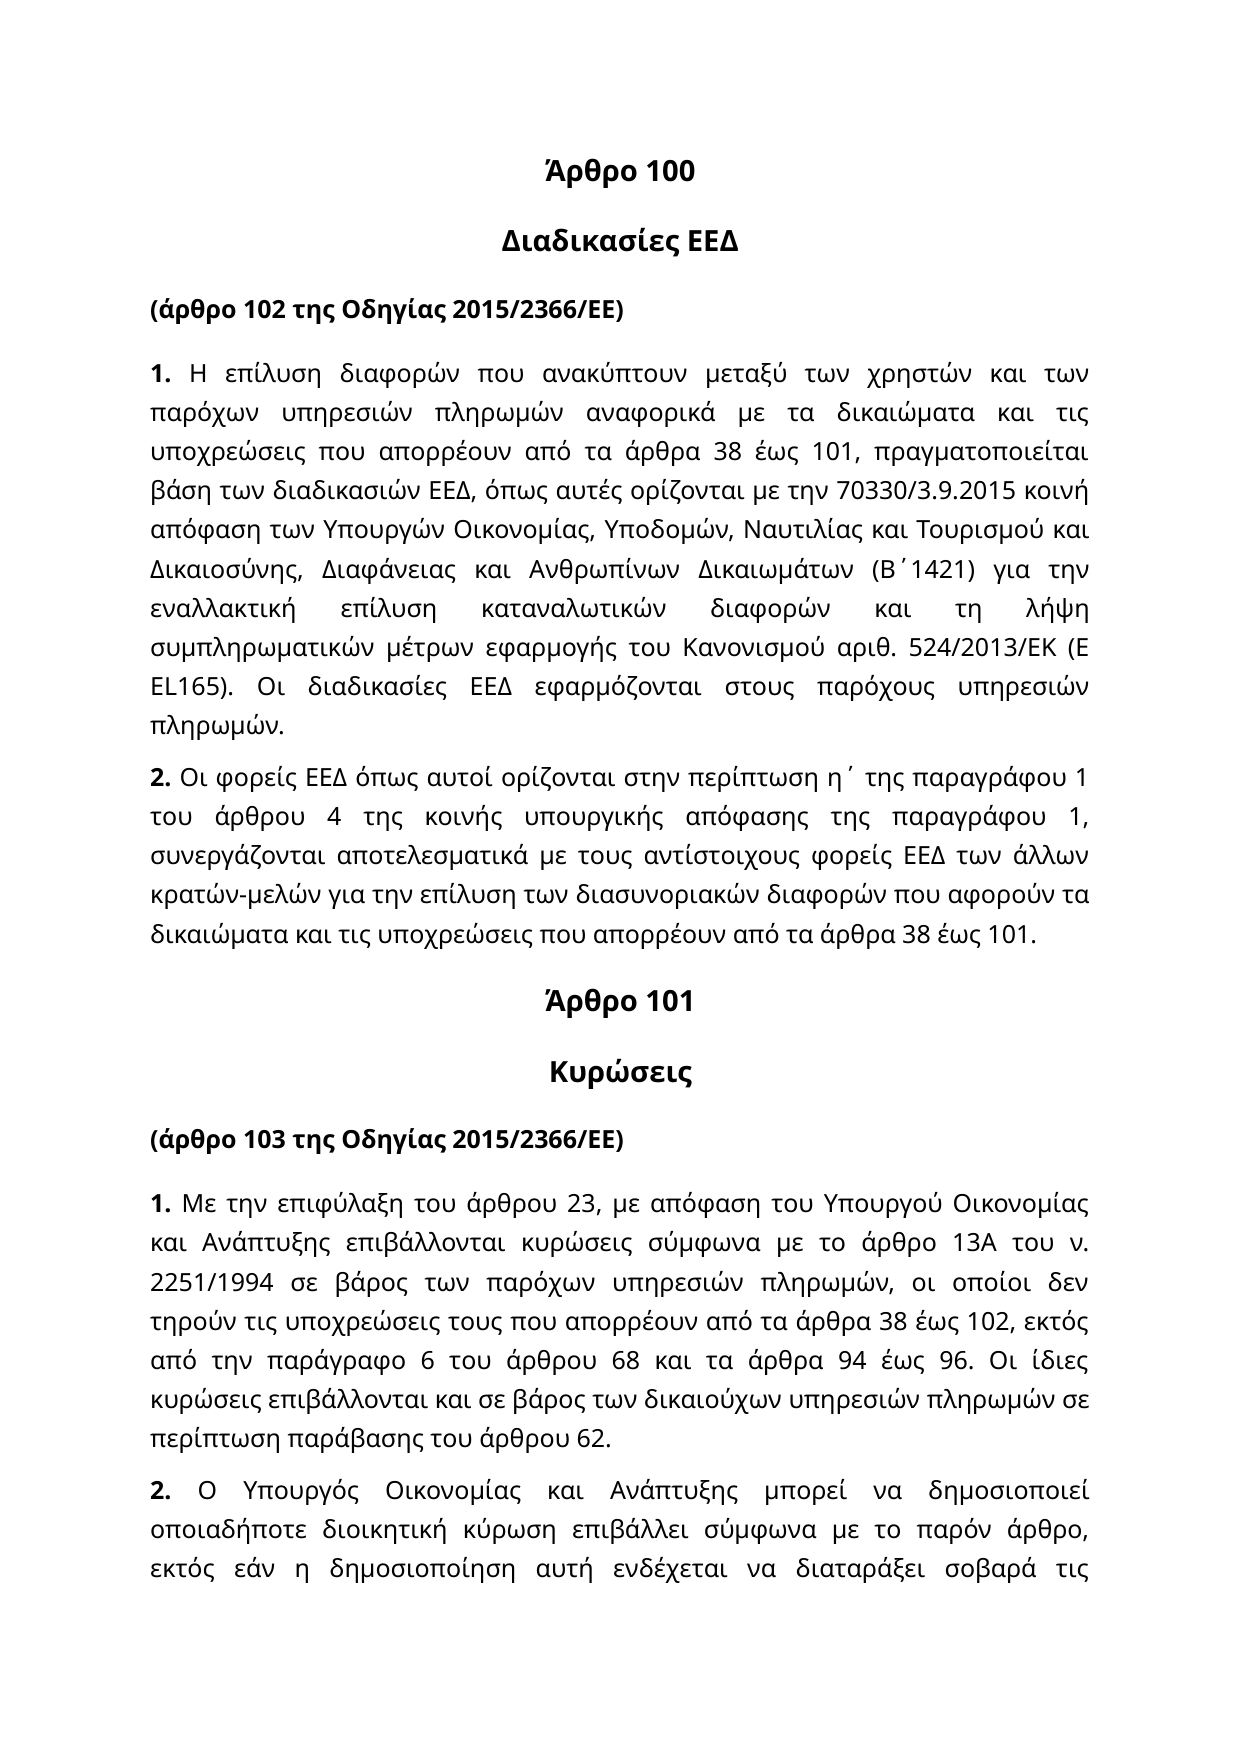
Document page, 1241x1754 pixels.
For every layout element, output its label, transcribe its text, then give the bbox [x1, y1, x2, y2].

subtitle Άρθρο 100 [150, 150, 1090, 190]
subtitle Διαδικασίες ΕΕΔ [150, 221, 1090, 260]
text 2. Οι φορείς ΕΕΔ όπως αυτοί ορίζονται στην περίπτωση η΄ της παραγράφου 1 του άρθρου 4 της κοινής υπουργικής απόφασης της παραγράφου 1, συνεργάζονται αποτελεσματικά με τους αντίστοιχους φορείς ΕΕΔ των άλλων κρατών-μελών για την επίλυση των διασυνοριακών διαφορών που αφορούν τα δικαιώματα και τις υποχρεώσεις που απορρέουν από τα άρθρα 38 έως 101. [150, 759, 1090, 950]
text 2. Ο Υπουργός Οικονομίας και Ανάπτυξης μπορεί να δημοσιοποιεί οποιαδήποτε διοικητική κύρωση επιβάλλει σύμφωνα με το παρόν άρθρο, εκτός εάν η δημοσιοποίηση αυτή ενδέχεται να διαταράξει σοβαρά τις [150, 1472, 1090, 1585]
text (άρθρο 102 της Οδηγίας 2015/2366/ΕΕ) [150, 291, 1090, 325]
subtitle Άρθρο 101 [150, 980, 1090, 1020]
subtitle Κυρώσεις [150, 1051, 1090, 1091]
text (άρθρο 103 της Οδηγίας 2015/2366/ΕΕ) [150, 1122, 1090, 1156]
text 1. Με την επιφύλαξη του άρθρου 23, με απόφαση του Υπουργού Οικονομίας και Ανάπτυξης επιβάλλονται κυρώσεις σύμφωνα με το άρθρο 13Α του ν. 2251/1994 σε βάρος των παρόχων υπηρεσιών πληρωμών, οι οποίοι δεν τηρούν τις υποχρεώσεις τους που απορρέουν από τα άρθρα 38 έως 102, εκτός από την παράγραφο 6 του άρθρου 68 και τα άρθρα 94 έως 96. Οι ίδιες κυρώσεις επιβάλλονται και σε βάρος των δικαιούχων υπηρεσιών πληρωμών σε περίπτωση παράβασης του άρθρου 62. [150, 1186, 1090, 1455]
text 1. Η επίλυση διαφορών που ανακύπτουν μεταξύ των χρηστών και των παρόχων υπηρεσιών πληρωμών αναφορικά με τα δικαιώματα και τις υποχρεώσεις που απορρέουν από τα άρθρα 38 έως 101, πραγματοποιείται βάση των διαδικασιών ΕΕΔ, όπως αυτές ορίζονται με την 70330/3.9.2015 κοινή απόφαση των Υπουργών Οικονομίας, Υποδομών, Ναυτιλίας και Τουρισμού και Δικαιοσύνης, Διαφάνειας και Ανθρωπίνων Δικαιωμάτων (Β΄1421) για την εναλλακτική επίλυση καταναλωτικών διαφορών και τη λήψη συμπληρωματικών μέτρων εφαρμογής του Κανονισμού αριθ. 524/2013/ΕΚ (E EL165). Οι διαδικασίες ΕΕΔ εφαρμόζονται στους παρόχους υπηρεσιών πληρωμών. [150, 355, 1090, 742]
